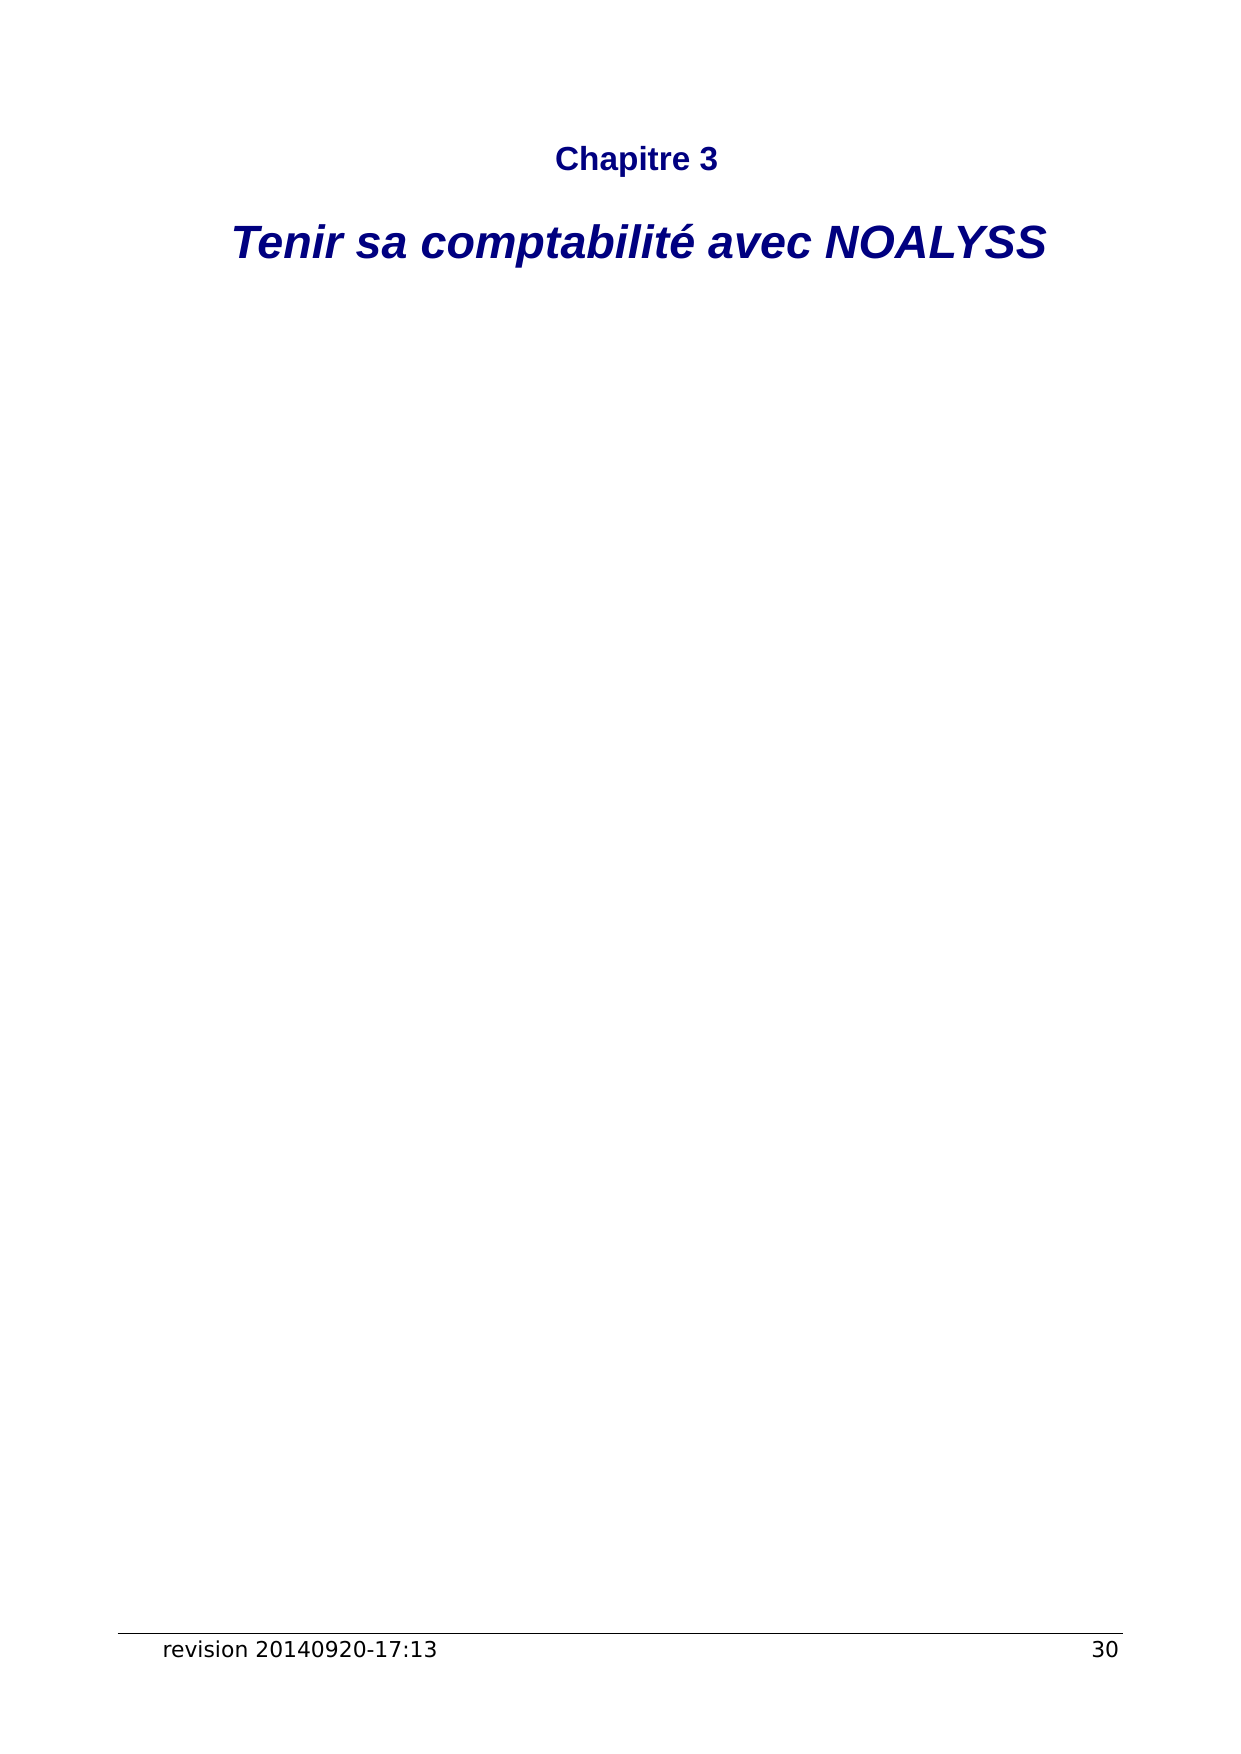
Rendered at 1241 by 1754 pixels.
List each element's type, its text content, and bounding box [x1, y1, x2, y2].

subtitle Tenir sa comptabilité avec NOALYSS [159, 215, 1123, 269]
subtitle Chapitre 3 [159, 139, 1123, 177]
